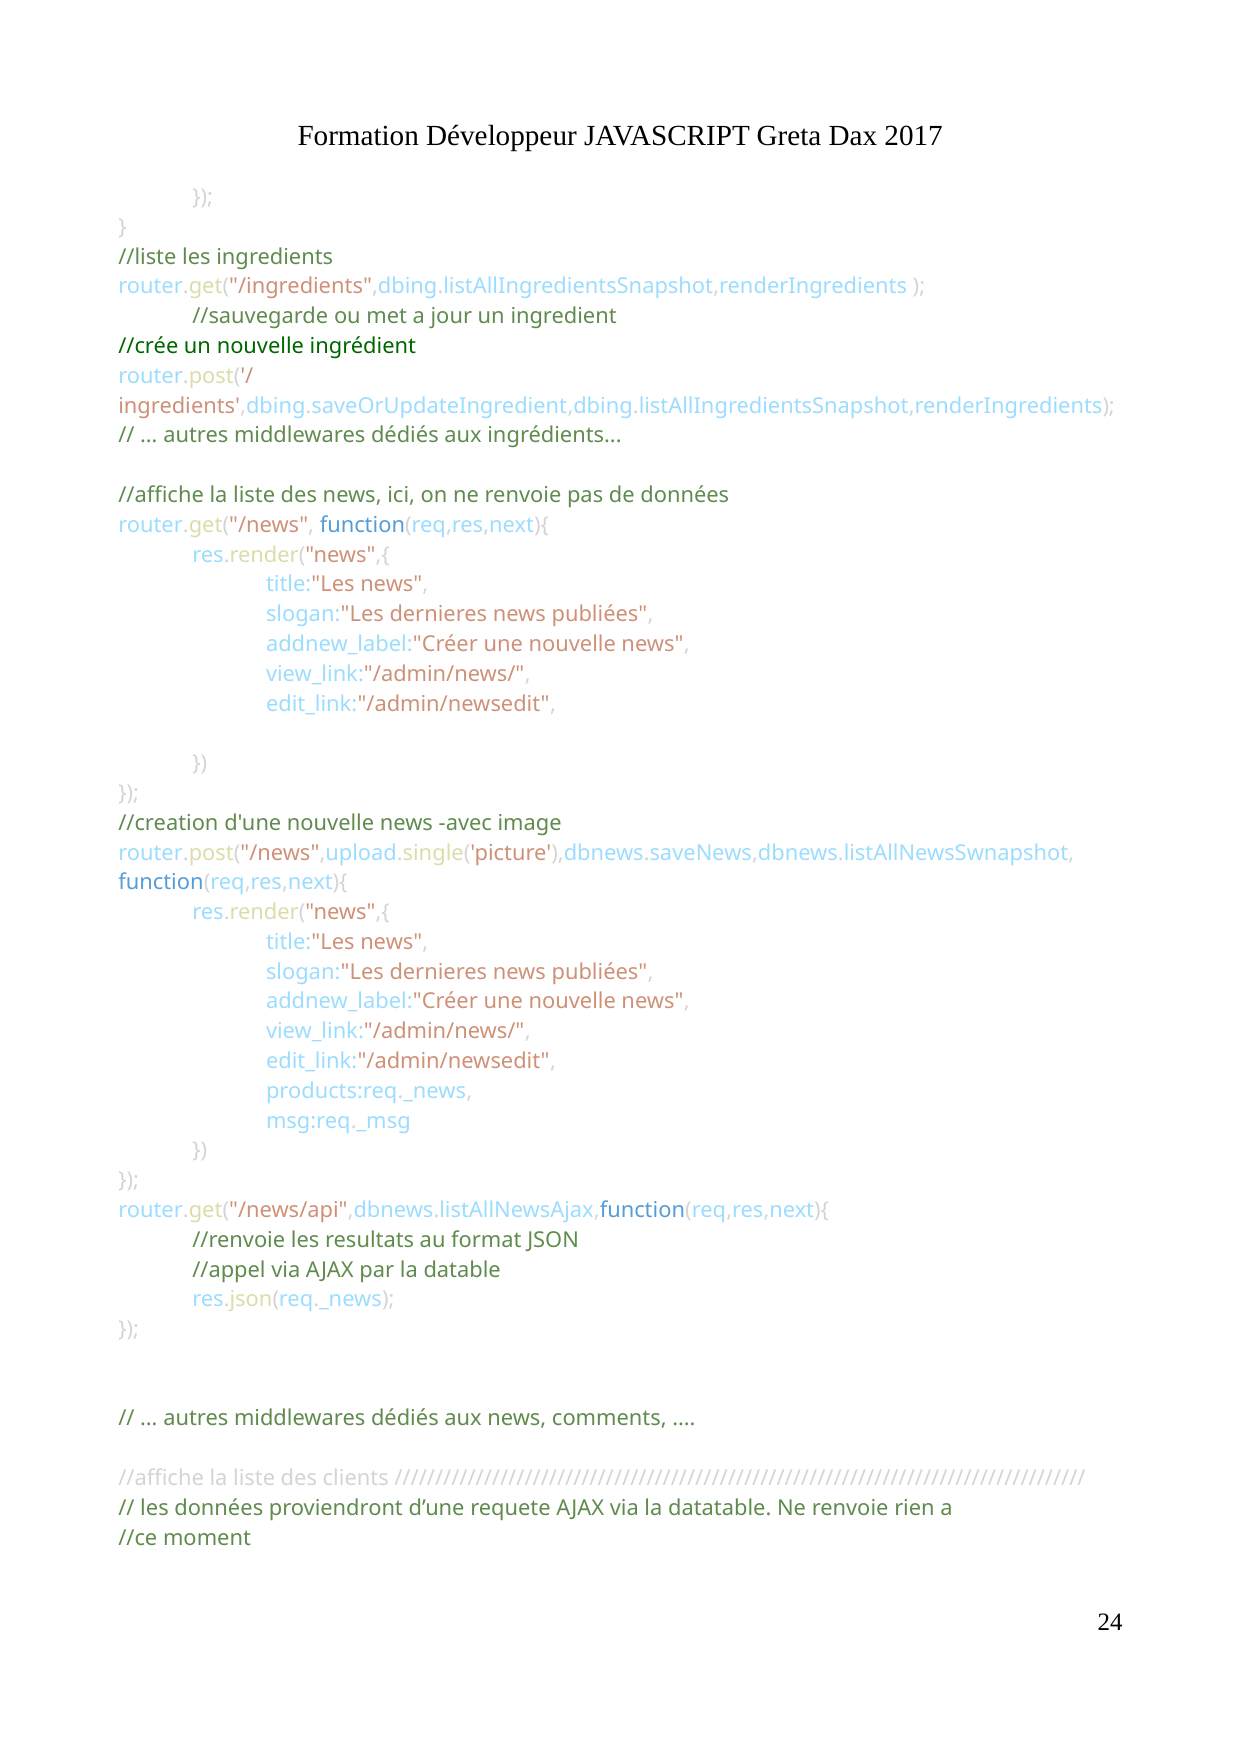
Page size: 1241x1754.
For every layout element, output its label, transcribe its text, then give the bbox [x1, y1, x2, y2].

text }); [118, 1313, 1122, 1343]
text addnew_label:"Créer une nouvelle news", [118, 986, 1122, 1015]
text }); [118, 1164, 1122, 1194]
text //crée un nouvelle ingrédient [118, 330, 1122, 360]
text //sauvegarde ou met a jour un ingredient [118, 300, 1122, 330]
text edit_link:"/admin/newsedit", [118, 688, 1122, 717]
text edit_link:"/admin/newsedit", [118, 1045, 1122, 1075]
text res.render("news",{ [118, 539, 1122, 568]
text }); [118, 181, 1122, 211]
text //liste les ingredients [118, 241, 1122, 271]
text title:"Les news", [118, 568, 1122, 598]
text }); [118, 777, 1122, 807]
text router.post("/news",upload.single('picture'),dbnews.saveNews,dbnews.listAllNewsSwnapshot, function(req,res,next){ [118, 837, 1122, 896]
text res.render("news",{ [118, 896, 1122, 926]
text //creation d'une nouvelle news -avec image [118, 807, 1122, 837]
text router.post('/ingredients',dbing.saveOrUpdateIngredient,dbing.listAllIngredientsSnapshot,renderIngredients); [118, 360, 1122, 419]
text // les données proviendront d’une requete AJAX via la datatable. Ne renvoie rien a [118, 1492, 1122, 1521]
text //renvoie les resultats au format JSON [118, 1224, 1122, 1254]
text // … autres middlewares dédiés aux news, comments, …. [118, 1402, 1122, 1432]
text view_link:"/admin/news/", [118, 1015, 1122, 1045]
text router.get("/ingredients",dbing.listAllIngredientsSnapshot,renderIngredients ); [118, 271, 1122, 300]
text //affiche la liste des news, ici, on ne renvoie pas de données [118, 479, 1122, 509]
text res.json(req._news); [118, 1283, 1122, 1313]
text router.get("/news/api",dbnews.listAllNewsAjax,function(req,res,next){ [118, 1194, 1122, 1224]
text //ce moment [118, 1521, 1122, 1551]
text //affiche la liste des clients ///////////////////////////////////////////////////////////////////////////////////// [118, 1432, 1122, 1492]
text }) [118, 747, 1122, 777]
text addnew_label:"Créer une nouvelle news", [118, 628, 1122, 658]
text }) [118, 1134, 1122, 1164]
text } [118, 211, 1122, 241]
text slogan:"Les dernieres news publiées", [118, 598, 1122, 628]
text router.get("/news", function(req,res,next){ [118, 509, 1122, 539]
text // … autres middlewares dédiés aux ingrédients... [118, 419, 1122, 479]
text msg:req._msg [118, 1105, 1122, 1134]
text view_link:"/admin/news/", [118, 658, 1122, 688]
text slogan:"Les dernieres news publiées", [118, 956, 1122, 986]
text products:req._news, [118, 1075, 1122, 1105]
text //appel via AJAX par la datable [118, 1254, 1122, 1283]
text title:"Les news", [118, 926, 1122, 956]
